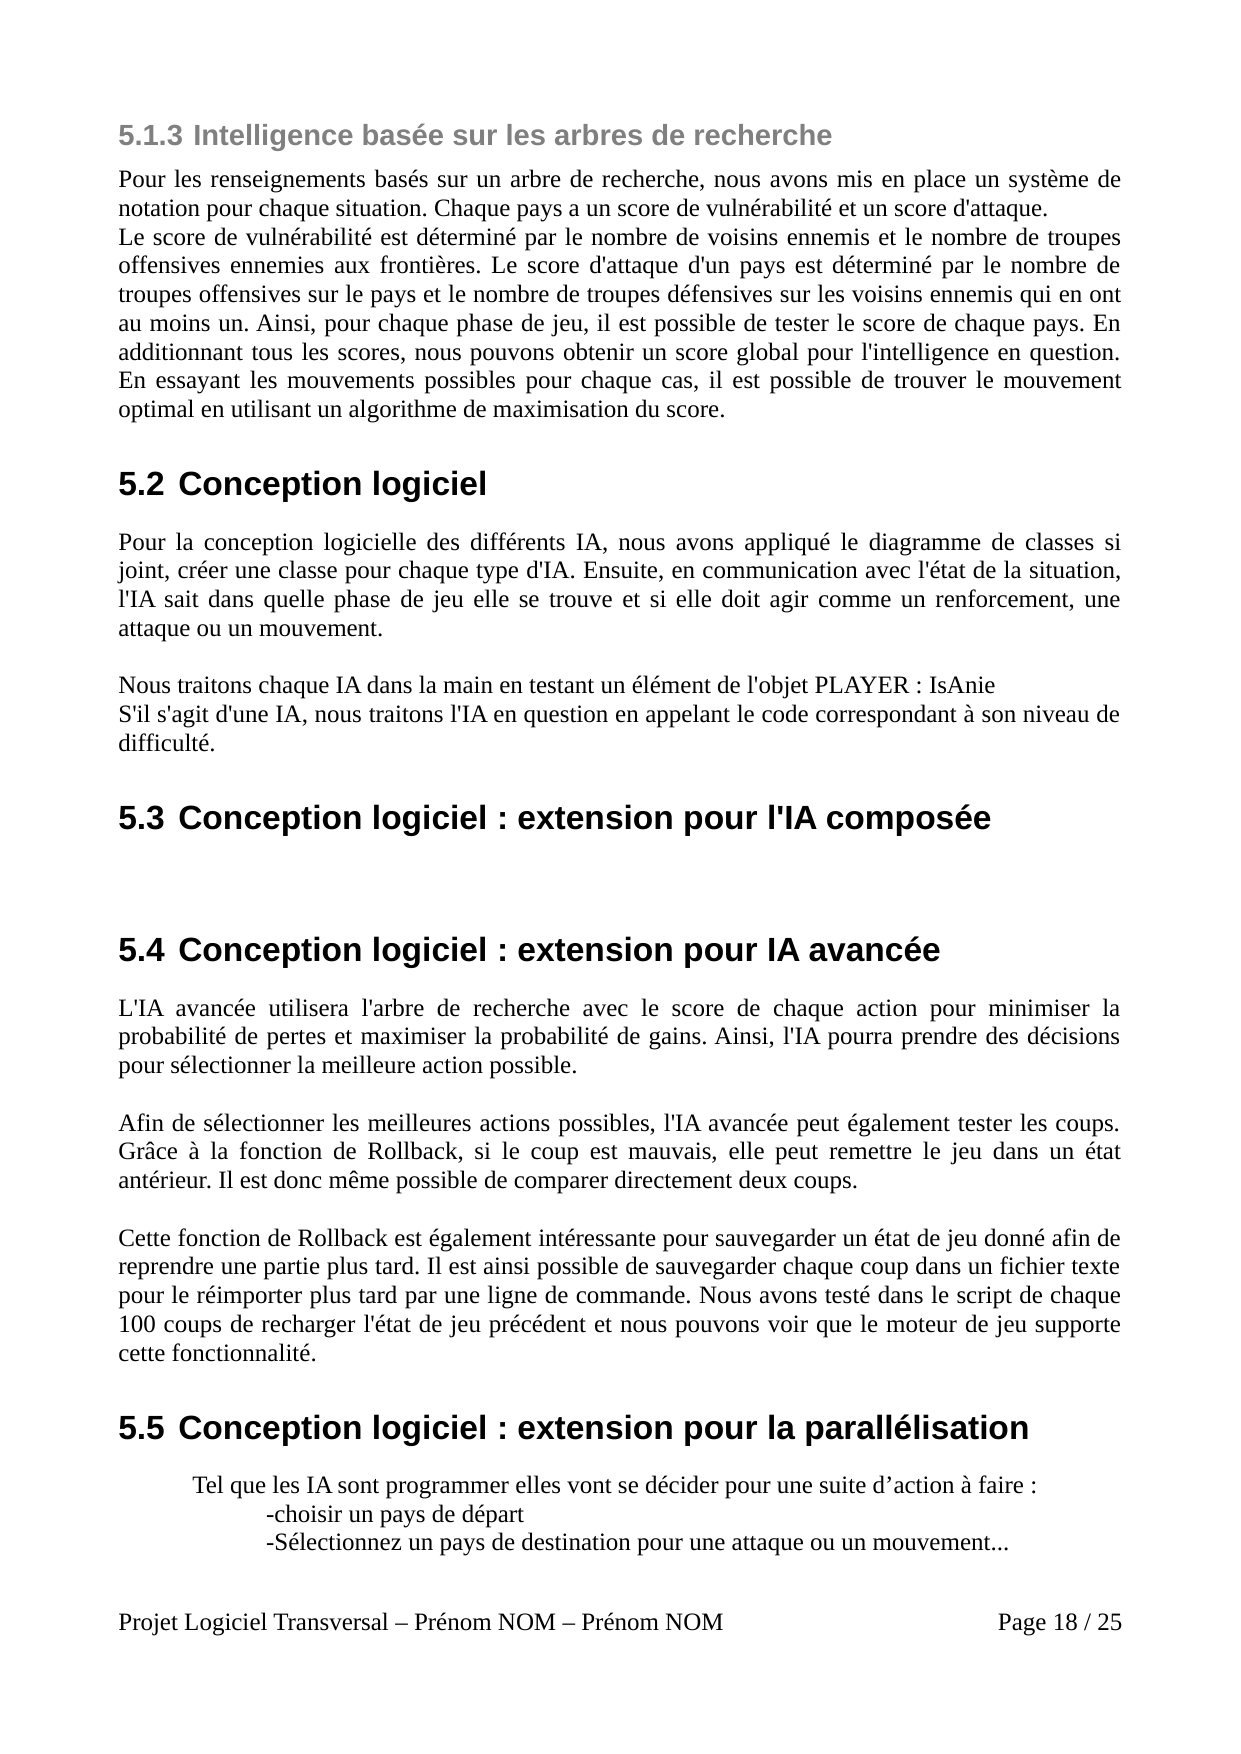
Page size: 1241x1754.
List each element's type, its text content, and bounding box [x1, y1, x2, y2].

text Cette fonction de Rollback est également intéressante pour sauvegarder un état de jeu donné afin de reprendre une partie plus tard. Il est ainsi possible de sauvegarder chaque coup dans un fichier texte pour le réimporter plus tard par une ligne de commande. Nous avons testé dans le script de chaque 100 coups de recharger l'état de jeu précédent et nous pouvons voir que le moteur de jeu supporte cette fonctionnalité. [118, 1223, 1122, 1366]
text S'il s'agit d'une IA, nous traitons l'IA en question en appelant le code correspondant à son niveau de difficulté. [118, 699, 1122, 757]
subtitle Conception logiciel : extension pour IA avancée [118, 930, 1122, 969]
subtitle Conception logiciel : extension pour l'IA composée [118, 798, 1122, 837]
text Pour la conception logicielle des différents IA, nous avons appliqué le diagramme de classes si joint, créer une classe pour chaque type d'IA. Ensuite, en communication avec l'état de la situation, l'IA sait dans quelle phase de jeu elle se trouve et si elle doit agir comme un renforcement, une attaque ou un mouvement. [118, 527, 1122, 642]
subtitle Conception logiciel [118, 464, 1122, 503]
subtitle Intelligence basée sur les arbres de recherche [118, 118, 1122, 152]
text Pour les renseignements basés sur un arbre de recherche, nous avons mis en place un système de notation pour chaque situation. Chaque pays a un score de vulnérabilité et un score d'attaque. [118, 164, 1122, 222]
text L'IA avancée utilisera l'arbre de recherche avec le score de chaque action pour minimiser la probabilité de pertes et maximiser la probabilité de gains. Ainsi, l'IA pourra prendre des décisions pour sélectionner la meilleure action possible. [118, 993, 1122, 1079]
text Afin de sélectionner les meilleures actions possibles, l'IA avancée peut également tester les coups. Grâce à la fonction de Rollback, si le coup est mauvais, elle peut remettre le jeu dans un état antérieur. Il est donc même possible de comparer directement deux coups. [118, 1108, 1122, 1194]
text -choisir un pays de départ [118, 1499, 1122, 1527]
text Nous traitons chaque IA dans la main en testant un élément de l'objet PLAYER : IsAnie [118, 670, 1122, 699]
text Tel que les IA sont programmer elles vont se décider pour une suite d’action à faire : [118, 1470, 1122, 1499]
text Le score de vulnérabilité est déterminé par le nombre de voisins ennemis et le nombre de troupes offensives ennemies aux frontières. Le score d'attaque d'un pays est déterminé par le nombre de troupes offensives sur le pays et le nombre de troupes défensives sur les voisins ennemis qui en ont au moins un. Ainsi, pour chaque phase de jeu, il est possible de tester le score de chaque pays. En additionnant tous les scores, nous pouvons obtenir un score global pour l'intelligence en question. En essayant les mouvements possibles pour chaque cas, il est possible de trouver le mouvement optimal en utilisant un algorithme de maximisation du score. [118, 222, 1122, 423]
text -Sélectionnez un pays de destination pour une attaque ou un mouvement... [118, 1527, 1122, 1556]
subtitle Conception logiciel : extension pour la parallélisation [118, 1408, 1122, 1446]
